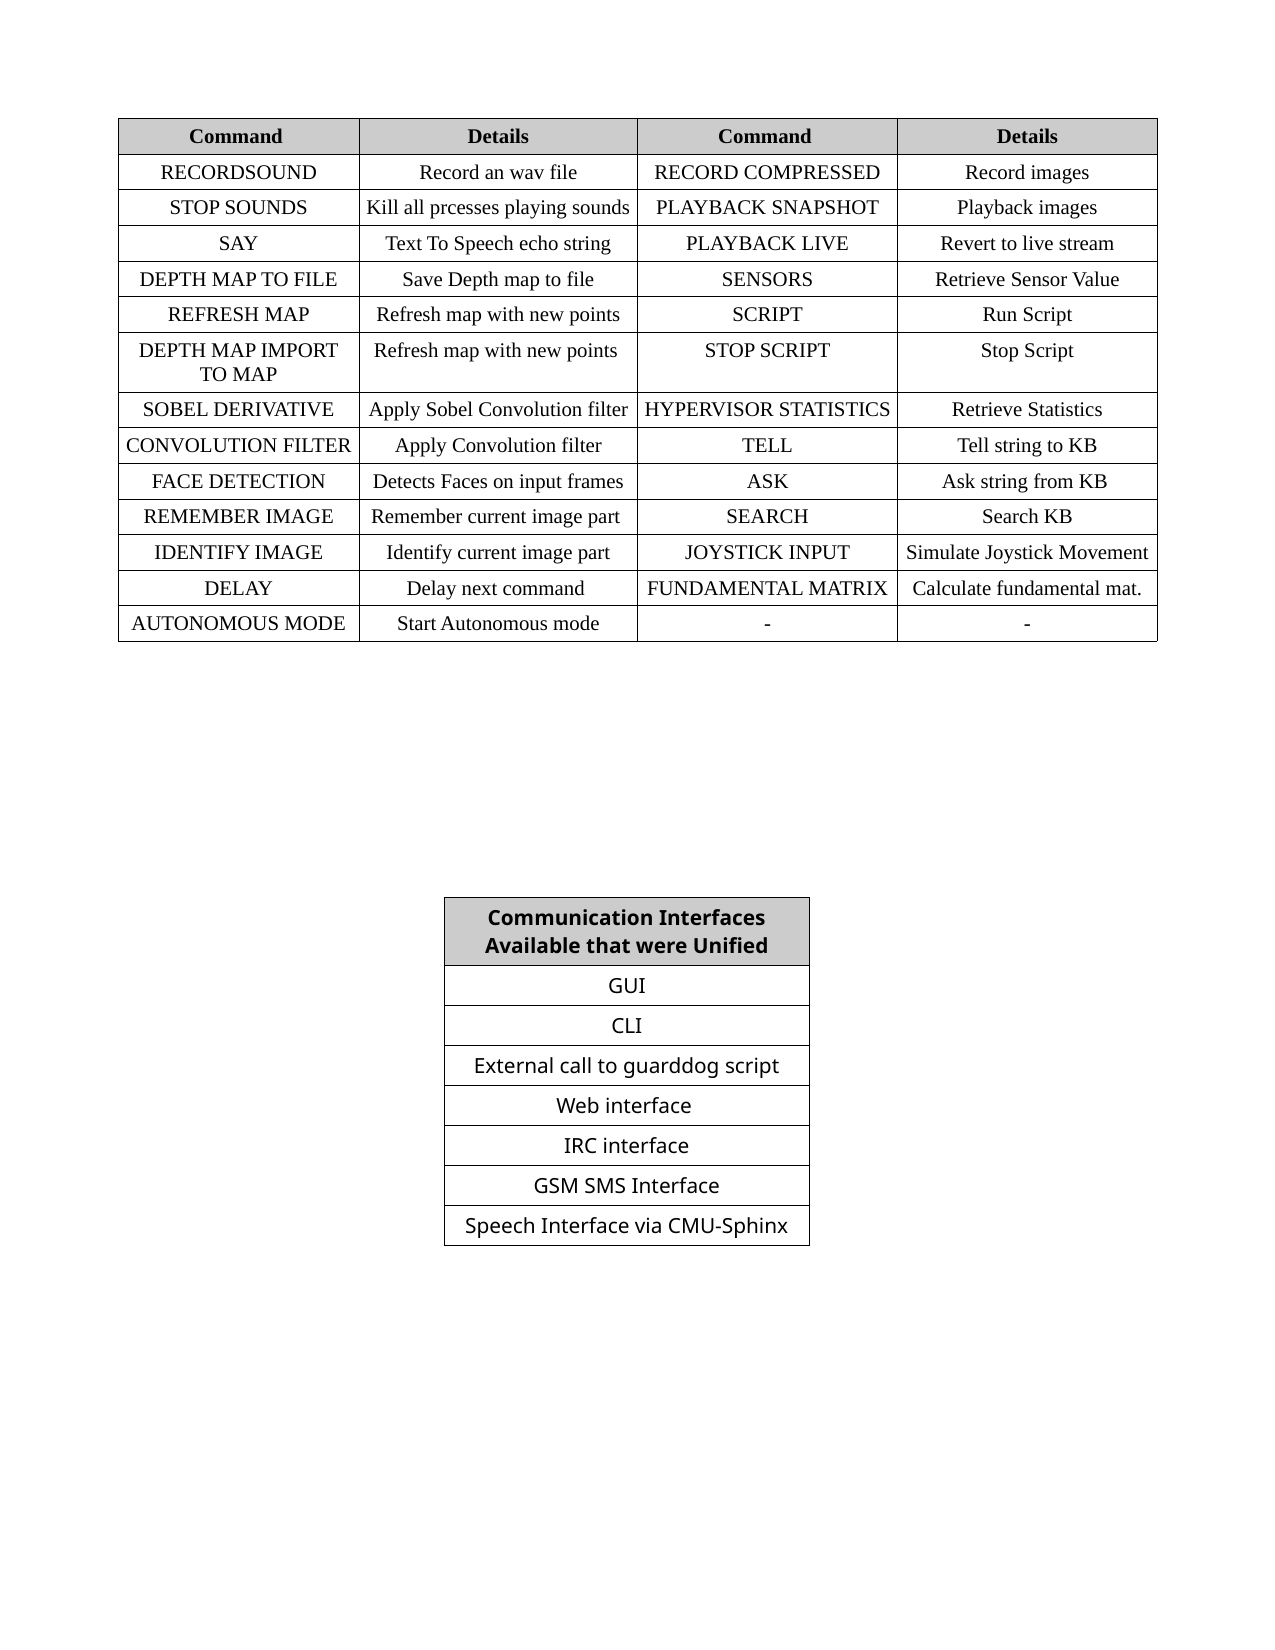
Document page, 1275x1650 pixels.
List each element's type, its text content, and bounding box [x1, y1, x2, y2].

table_cell DEPTH MAP IMPORT TO MAP [119, 333, 359, 392]
table_cell PLAYBACK SNAPSHOT [638, 190, 897, 225]
table_cell Remember current image part [360, 500, 637, 534]
table_cell SOBEL DERIVATIVE [119, 393, 359, 427]
table_cell Command [638, 119, 897, 154]
table_cell DEPTH MAP TO FILE [119, 262, 359, 296]
table_cell STOP SOUNDS [119, 190, 359, 225]
table_cell Record an wav file [360, 155, 637, 189]
table_cell PLAYBACK LIVE [638, 226, 897, 261]
table_cell Refresh map with new points [360, 297, 637, 332]
table_cell External call to guarddog script [445, 1046, 809, 1085]
table_cell HYPERVISOR STATISTICS [638, 393, 897, 427]
table_cell Details [360, 119, 637, 154]
table_cell Retrieve Statistics [898, 393, 1157, 427]
table_cell FACE DETECTION [119, 464, 359, 498]
table_cell AUTONOMOUS MODE [119, 606, 359, 641]
table_cell - [898, 606, 1157, 641]
table_cell IRC interface [445, 1126, 809, 1165]
table_cell SENSORS [638, 262, 897, 296]
table_cell Save Depth map to file [360, 262, 637, 296]
table_cell SEARCH [638, 500, 897, 534]
table_cell RECORD COMPRESSED [638, 155, 897, 189]
table_cell CONVOLUTION FILTER [119, 428, 359, 463]
table_cell Simulate Joystick Movement [898, 535, 1157, 570]
table_cell RECORDSOUND [119, 155, 359, 189]
table_cell REFRESH MAP [119, 297, 359, 332]
table_cell TELL [638, 428, 897, 463]
table_cell Identify current image part [360, 535, 637, 570]
table_cell Playback images [898, 190, 1157, 225]
table_cell GUI [445, 966, 809, 1005]
table_cell Tell string to KB [898, 428, 1157, 463]
table_cell ASK [638, 464, 897, 498]
table_cell Run Script [898, 297, 1157, 332]
table_cell Refresh map with new points [360, 333, 637, 392]
table_cell Details [898, 119, 1157, 154]
table_cell JOYSTICK INPUT [638, 535, 897, 570]
table_cell Text To Speech echo string [360, 226, 637, 261]
table_cell Stop Script [898, 333, 1157, 392]
table_cell SCRIPT [638, 297, 897, 332]
table_cell Speech Interface via CMU-Sphinx [445, 1206, 809, 1245]
table_cell Record images [898, 155, 1157, 189]
table_cell FUNDAMENTAL MATRIX [638, 571, 897, 605]
table_cell Kill all prcesses playing sounds [360, 190, 637, 225]
table_cell DELAY [119, 571, 359, 605]
table_cell Start Autonomous mode [360, 606, 637, 641]
table_cell Retrieve Sensor Value [898, 262, 1157, 296]
table_cell STOP SCRIPT [638, 333, 897, 392]
table_cell - [638, 606, 897, 641]
table_cell Command [119, 119, 359, 154]
table_cell Search KB [898, 500, 1157, 534]
table_cell SAY [119, 226, 359, 261]
table_cell REMEMBER IMAGE [119, 500, 359, 534]
table_cell GSM SMS Interface [445, 1166, 809, 1205]
table_cell Revert to live stream [898, 226, 1157, 261]
table_cell Web interface [445, 1086, 809, 1125]
table_cell CLI [445, 1006, 809, 1045]
table_cell IDENTIFY IMAGE [119, 535, 359, 570]
table_cell Calculate fundamental mat. [898, 571, 1157, 605]
table_cell Delay next command [360, 571, 637, 605]
table_cell Apply Sobel Convolution filter [360, 393, 637, 427]
table_cell Apply Convolution filter [360, 428, 637, 463]
table_cell Detects Faces on input frames [360, 464, 637, 498]
table_header Communication Interfaces Available that were Unified [445, 898, 809, 965]
table_cell Ask string from KB [898, 464, 1157, 498]
